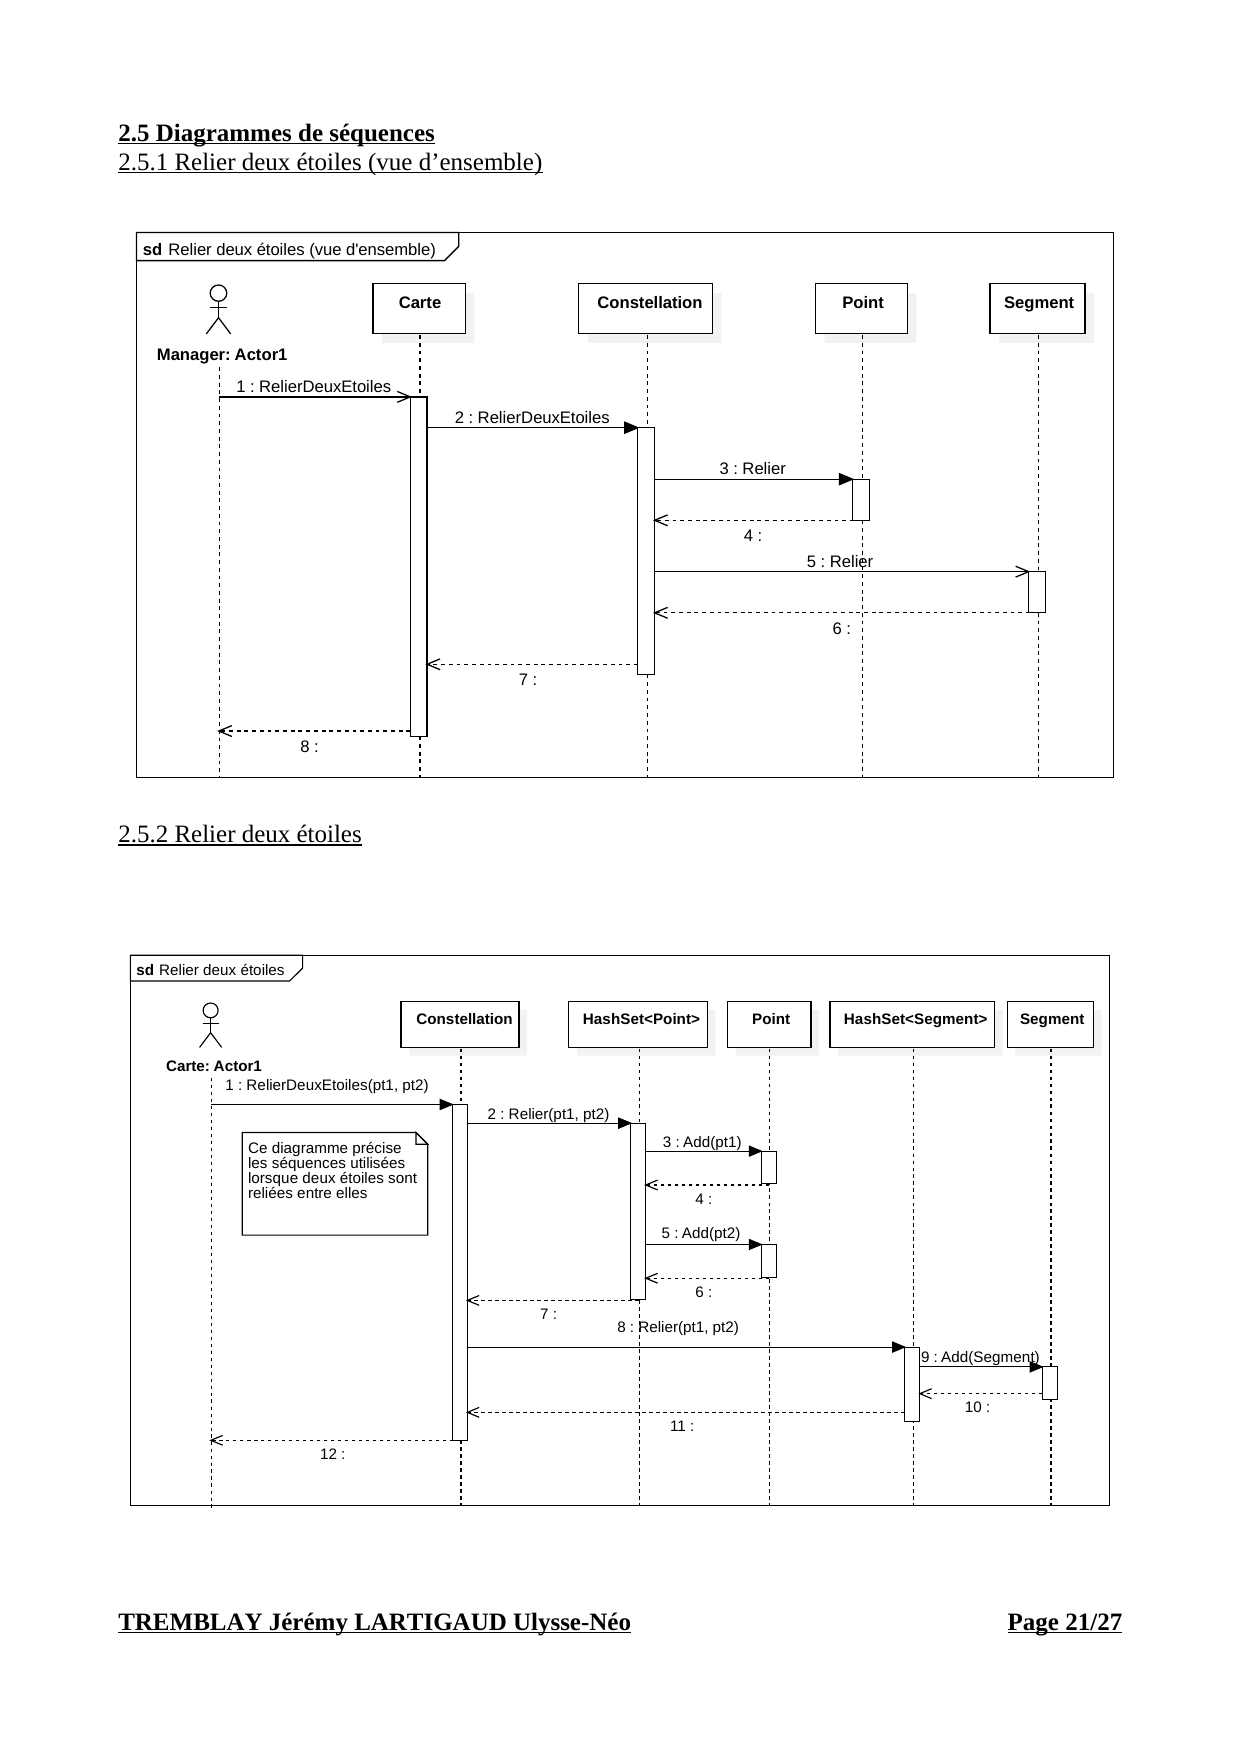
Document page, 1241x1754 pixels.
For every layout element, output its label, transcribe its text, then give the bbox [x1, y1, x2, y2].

text 2.5 Diagrammes de séquences [118, 118, 1122, 147]
text 2.5.1 Relier deux étoiles (vue d’ensemble) [118, 147, 1122, 176]
text 2.5.2 Relier deux étoiles [118, 819, 1122, 848]
